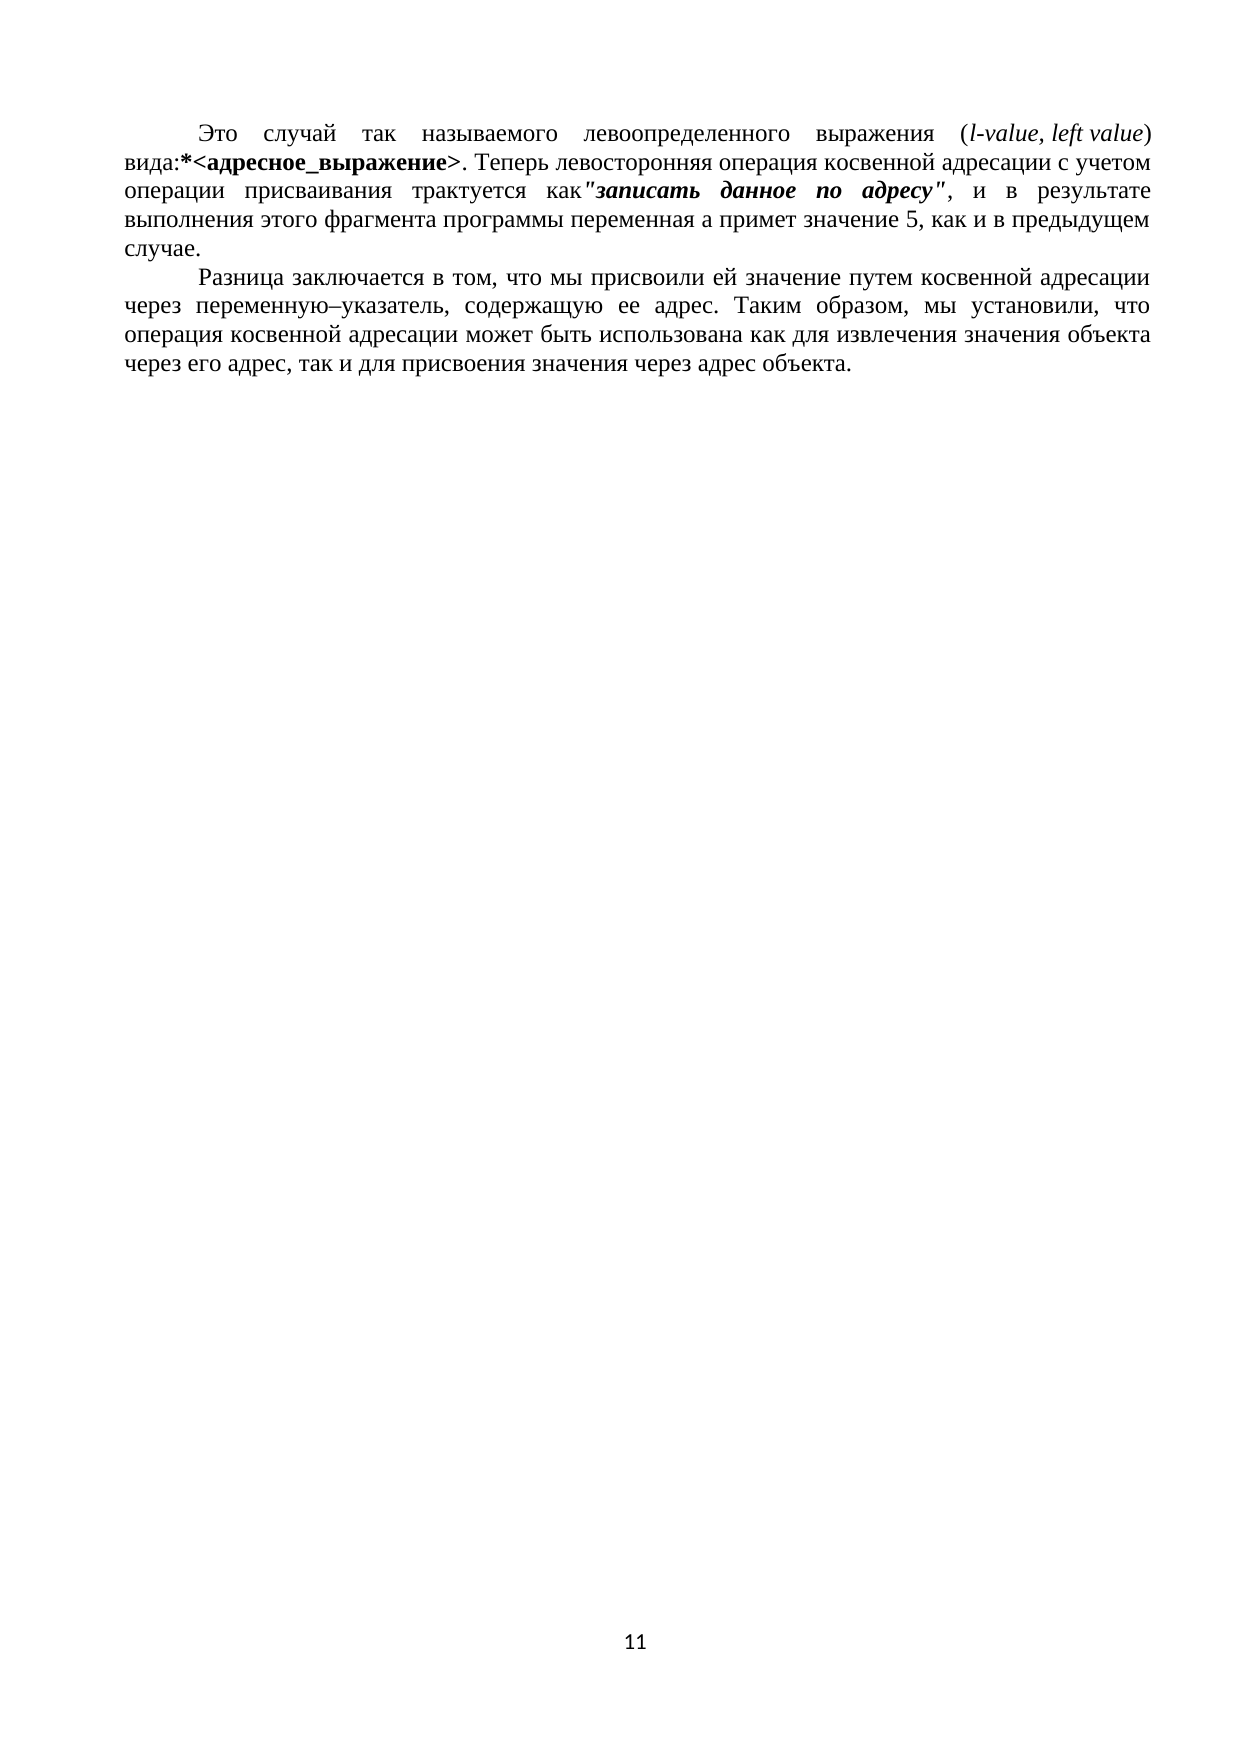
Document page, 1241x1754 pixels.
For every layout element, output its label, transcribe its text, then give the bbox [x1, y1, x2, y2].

text Разница заключается в том, что мы присвоили ей значение путем косвенной адресации через переменную–указатель, содержащую ее адрес. Таким образом, мы установили, что операция косвенной адресации может быть использована как для извлечения значения объекта через его адрес, так и для присвоения значения через адрес объекта. [124, 262, 1152, 377]
text Это случай так называемого левоопределенного выражения (l-value, left value) вида:*<адресное_выражение>. Теперь левосторонняя операция косвенной адресации с учетом операции присваивания трактуется как"записать данное по адресу", и в результате выполнения этого фрагмента программы переменная a примет значение 5, как и в предыдущем случае. [124, 118, 1152, 262]
